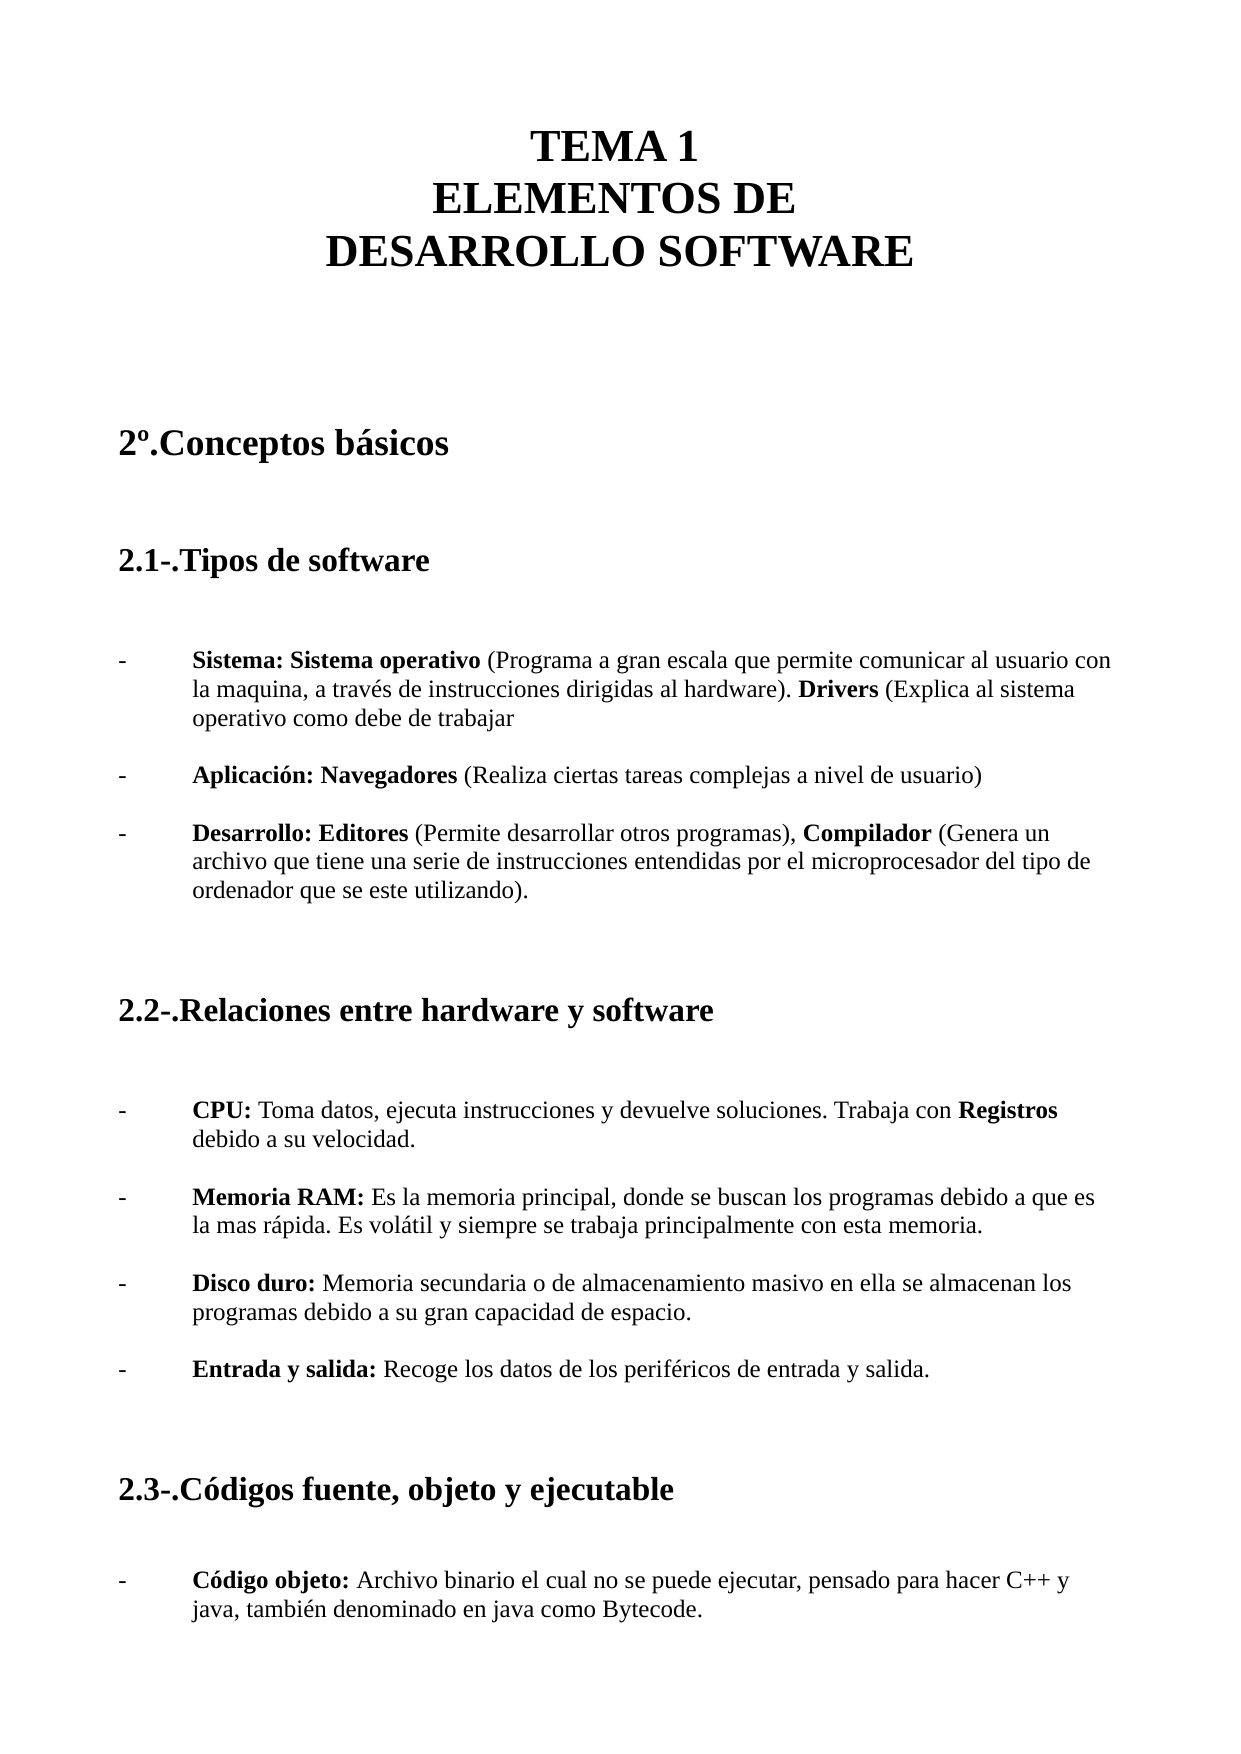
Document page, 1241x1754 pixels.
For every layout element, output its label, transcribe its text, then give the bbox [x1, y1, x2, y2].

text 2.2-.Relaciones entre hardware y software [118, 990, 1122, 1028]
text - CPU: Toma datos, ejecuta instrucciones y devuelve soluciones. Trabaja con Registros debido a su velocidad. [118, 1096, 1122, 1153]
text 2º.Conceptos básicos [118, 420, 1122, 463]
text - Sistema: Sistema operativo (Programa a gran escala que permite comunicar al usuario con la maquina, a través de instrucciones dirigidas al hardware). Drivers (Explica al sistema operativo como debe de trabajar [118, 645, 1122, 731]
text TEMA 1 [118, 118, 1122, 171]
text - Desarrollo: Editores (Permite desarrollar otros programas), Compilador (Genera un archivo que tiene una serie de instrucciones entendidas por el microprocesador del tipo de ordenador que se este utilizando). [118, 818, 1122, 904]
text - Disco duro: Memoria secundaria o de almacenamiento masivo en ella se almacenan los programas debido a su gran capacidad de espacio. [118, 1268, 1122, 1326]
text - Entrada y salida: Recoge los datos de los periféricos de entrada y salida. [118, 1354, 1122, 1383]
text - Memoria RAM: Es la memoria principal, donde se buscan los programas debido a que es la mas rápida. Es volátil y siempre se trabaja principalmente con esta memoria. [118, 1182, 1122, 1239]
text - Código objeto: Archivo binario el cual no se puede ejecutar, pensado para hacer C++ y java, también denominado en java como Bytecode. [118, 1565, 1122, 1623]
text ELEMENTOS DE [118, 171, 1122, 223]
text - Aplicación: Navegadores (Realiza ciertas tareas complejas a nivel de usuario) [118, 760, 1122, 789]
text DESARROLLO SOFTWARE [118, 223, 1122, 276]
text 2.3-.Códigos fuente, objeto y ejecutable [118, 1469, 1122, 1508]
text 2.1-.Tipos de software [118, 540, 1122, 578]
